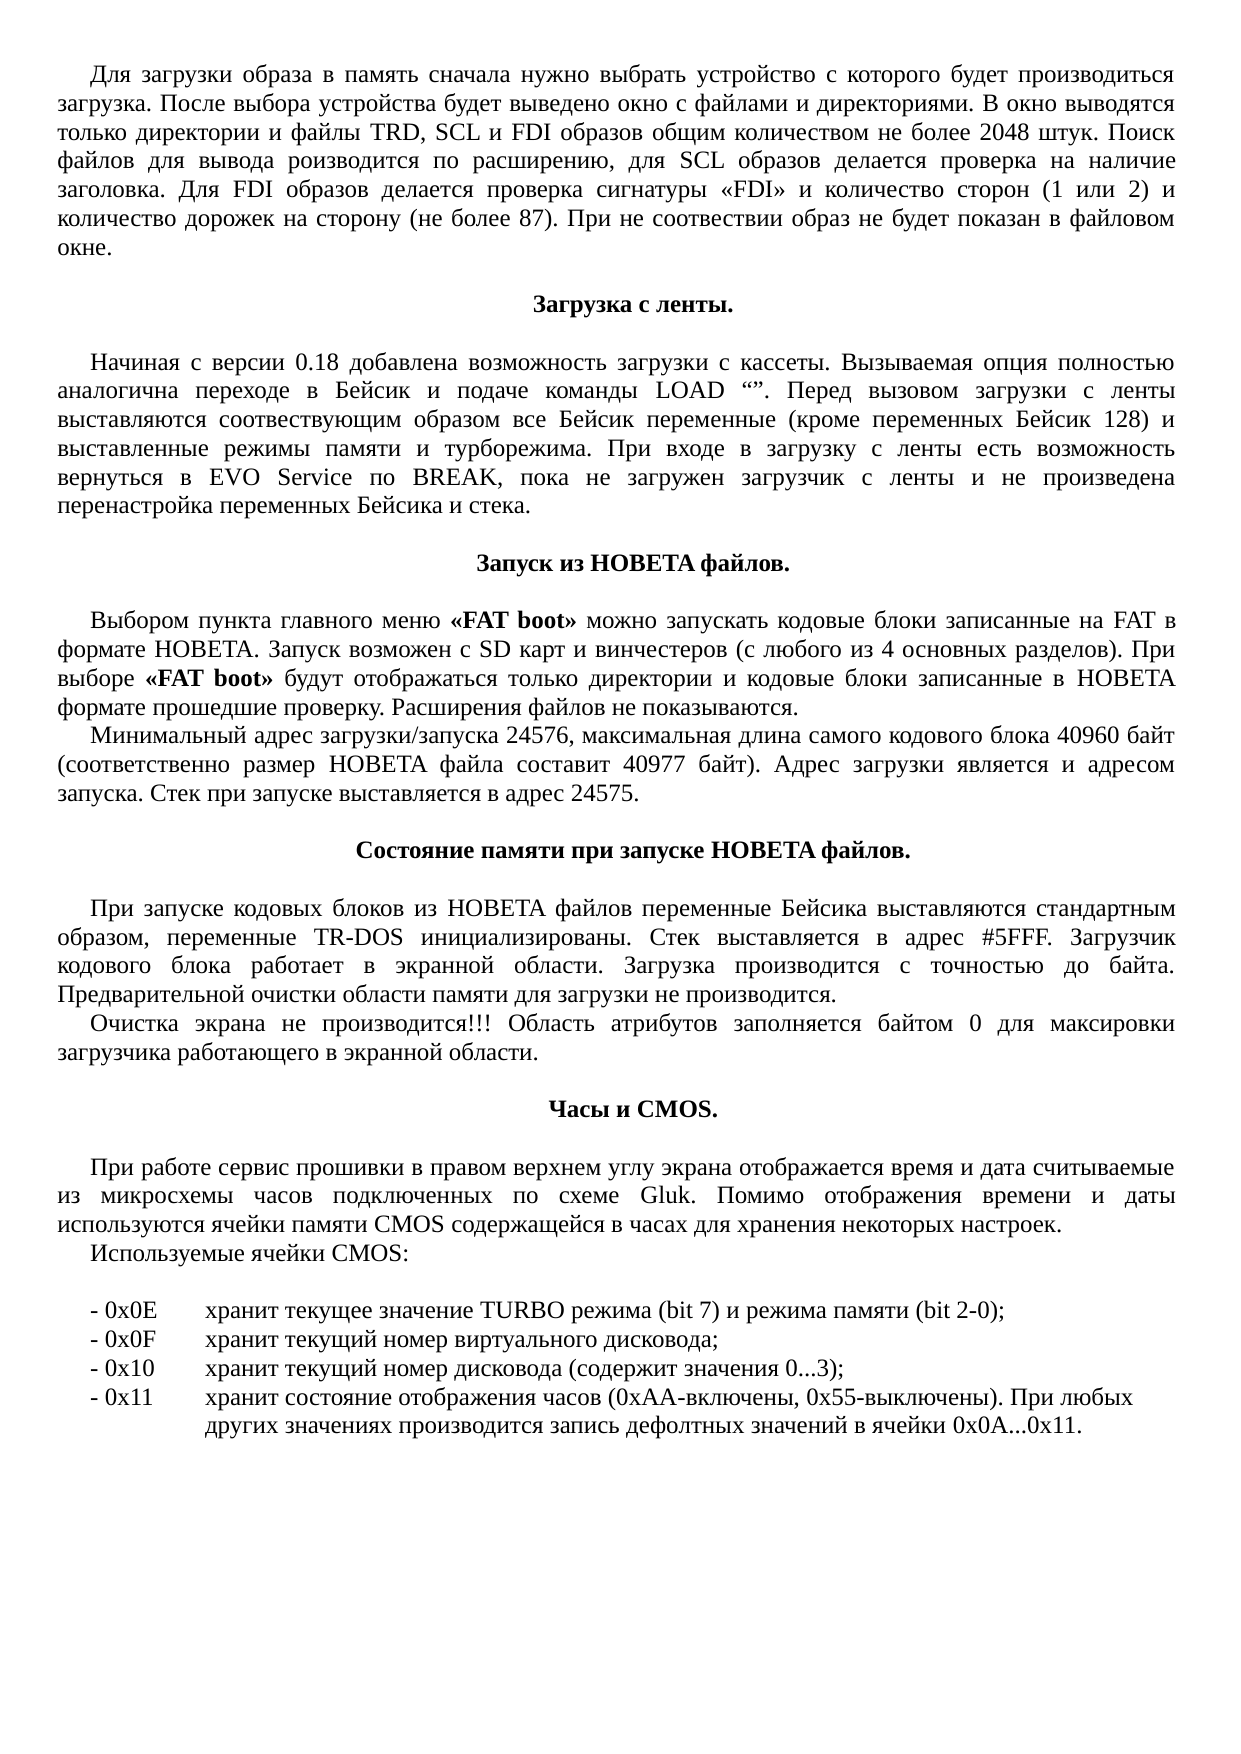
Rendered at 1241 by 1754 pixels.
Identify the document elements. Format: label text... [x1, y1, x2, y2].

text Запуск из HOBETA файлов. [57, 548, 1176, 577]
text Начиная с версии 0.18 добавлена возможность загрузки с кассеты. Вызываемая опция полностью аналогична переходе в Бейсик и подаче команды LOAD “”. Перед вызовом загрузки с ленты выставляются соотвествующим образом все Бейсик переменные (кроме переменных Бейсик 128) и выставленные режимы памяти и турборежима. При входе в загрузку с ленты есть возможность вернуться в EVO Service по BREAK, пока не загружен загрузчик с ленты и не произведена перенастройка переменных Бейсика и стека. [57, 347, 1176, 519]
text Состояние памяти при запуске HOBETA файлов. [57, 836, 1176, 864]
text - 0x10 хранит текущий номер дисковода (содержит значения 0...3); [57, 1353, 1176, 1382]
text Часы и CMOS. [57, 1094, 1176, 1123]
text Минимальный адрес загрузки/запуска 24576, максимальная длина самого кодового блока 40960 байт (соответственно размер HOBETA файла составит 40977 байт). Адрес загрузки является и адресом запуска. Стек при запуске выставляется в адрес 24575. [57, 721, 1176, 807]
text При запуске кодовых блоков из HOBETA файлов переменные Бейсика выставляются стандартным образом, переменные TR-DOS инициализированы. Стек выставляется в адрес #5FFF. Загрузчик кодового блока работает в экранной области. Загрузка производится с точностью до байта. Предварительной очистки области памяти для загрузки не производится. [57, 893, 1176, 1008]
text - 0x0F хранит текущий номер виртуального дисковода; [57, 1324, 1176, 1353]
text Для загрузки образа в память сначала нужно выбрать устройство с которого будет производиться загрузка. После выбора устройства будет выведено окно с файлами и директориями. В окно выводятся только директории и файлы TRD, SCL и FDI образов общим количеством не более 2048 штук. Поиск файлов для вывода роизводится по расширению, для SCL образов делается проверка на наличие заголовка. Для FDI образов делается проверка сигнатуры «FDI» и количество сторон (1 или 2) и количество дорожек на сторону (не более 87). При не соотвествии образ не будет показан в файловом окне. [57, 59, 1176, 261]
text Используемые ячейки CMOS: [57, 1238, 1176, 1267]
text - 0x0E хранит текущее значение TURBO режима (bit 7) и режима памяти (bit 2-0); [57, 1296, 1176, 1324]
text - 0x11 хранит состояние отображения часов (0xAA-включены, 0x55-выключены). При любых других значениях производится запись дефолтных значений в ячейки 0x0A...0x11. [57, 1382, 1176, 1439]
text Очистка экрана не производится!!! Область атрибутов заполняется байтом 0 для максировки загрузчика работающего в экранной области. [57, 1008, 1176, 1066]
text При работе сервис прошивки в правом верхнем углу экрана отображается время и дата считываемые из микросхемы часов подключенных по схеме Gluk. Помимо отображения времени и даты используются ячейки памяти CMOS содержащейся в часах для хранения некоторых настроек. [57, 1152, 1176, 1238]
text Выбором пункта главного меню «FAT boot» можно запускать кодовые блоки записанные на FAT в формате HOBETA. Запуск возможен с SD карт и винчестеров (с любого из 4 основных разделов). При выборе «FAT boot» будут отображаться только директории и кодовые блоки записанные в HOBETA формате прошедшие проверку. Расширения файлов не показываются. [57, 606, 1176, 721]
text Загрузка с ленты. [57, 289, 1176, 318]
